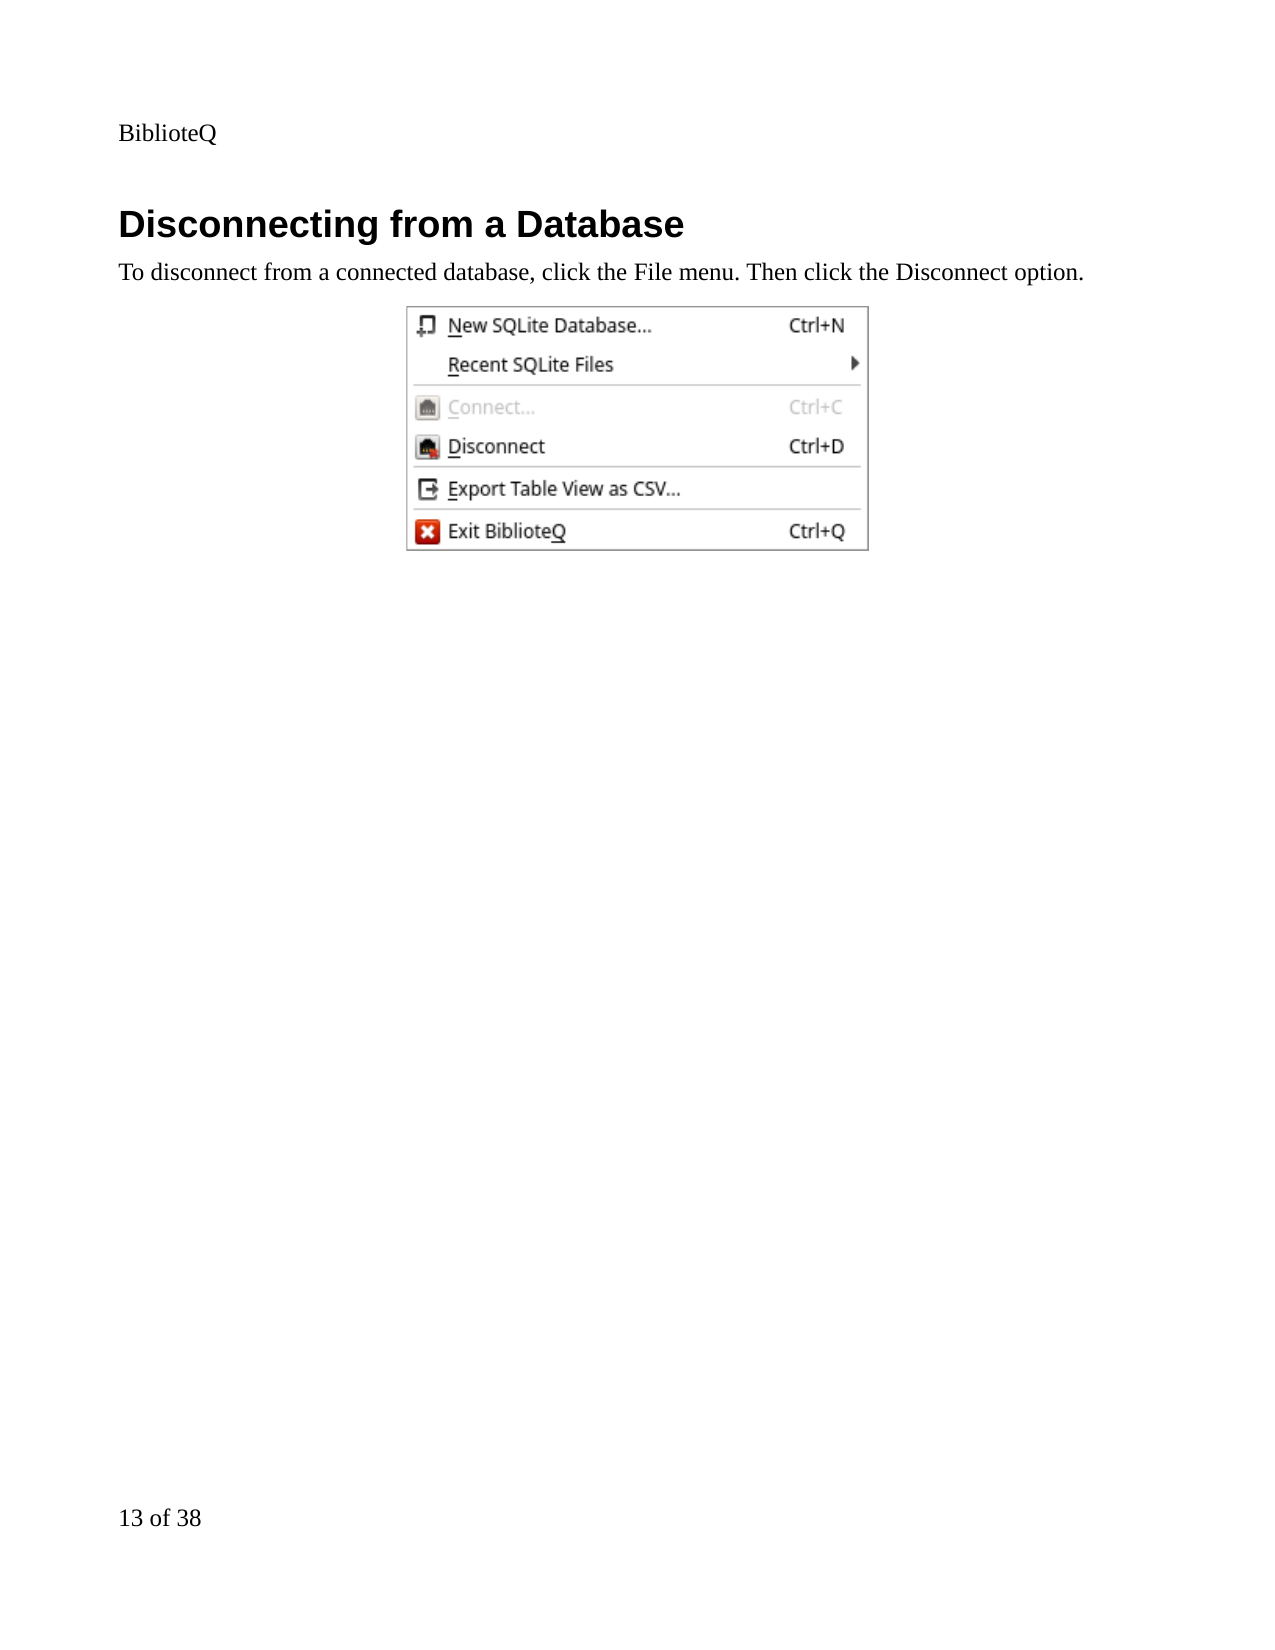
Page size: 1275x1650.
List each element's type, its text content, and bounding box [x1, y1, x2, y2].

subtitle Disconnecting from a Database [118, 201, 1157, 245]
text To disconnect from a connected database, click the File menu. Then click the Disconnect option. [118, 257, 1157, 286]
picture [406, 306, 869, 551]
